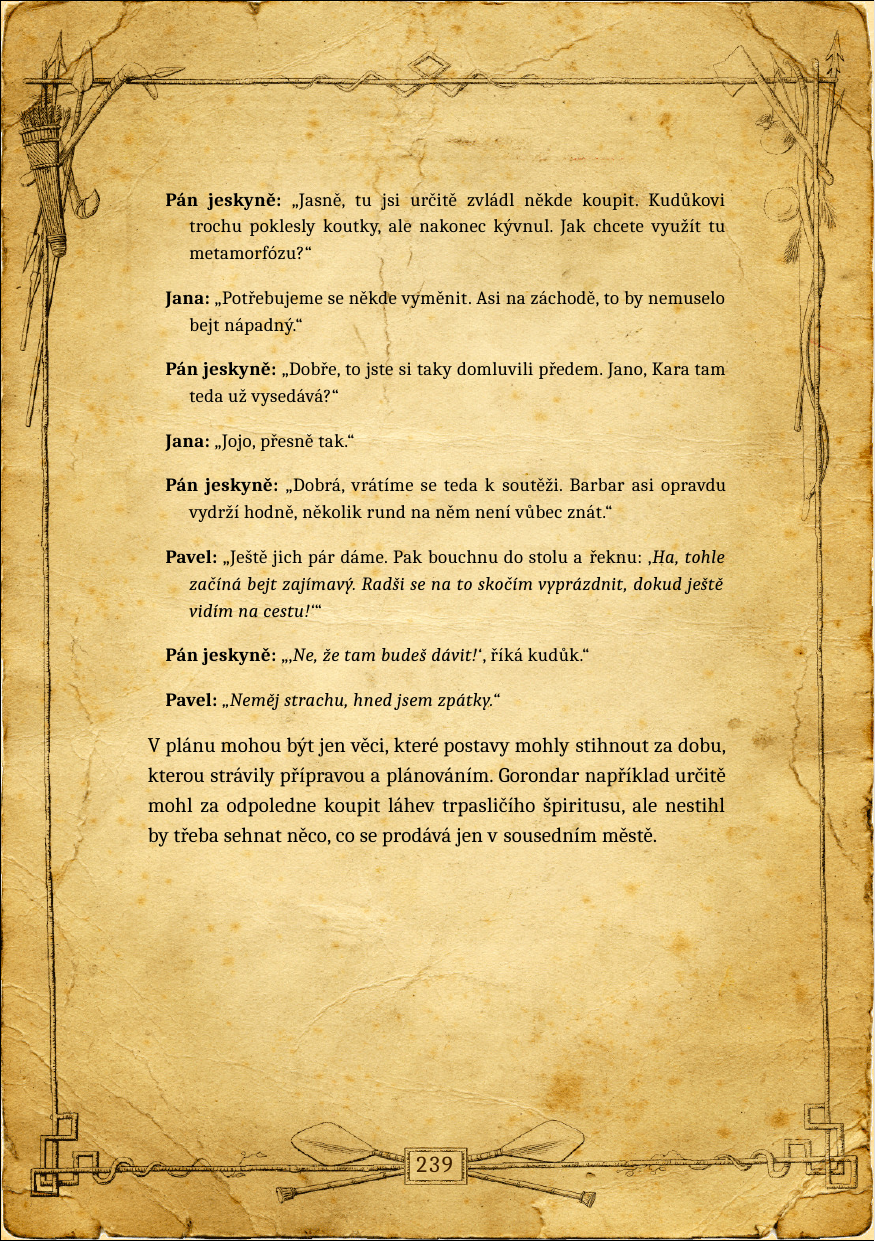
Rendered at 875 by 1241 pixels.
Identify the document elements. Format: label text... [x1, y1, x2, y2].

text Pán jeskyně: „Dobře, to jste si taky domluvili předem. Jano, Kara tam teda už vysedává?“ [165, 359, 726, 407]
text Pavel: „Ještě jich pár dáme. Pak bouchnu do stolu a⁠ řeknu: ‚Ha, tohle začíná bejt zajímavý. Radši se na to skočím vyprázdnit, dokud ještě vidím na cestu!‘“ [165, 546, 726, 622]
text V⁠ plánu mohou být jen věci, které postavy mohly stihnout za dobu, kterou strávily přípravou a⁠ plánováním. Gorondar například určitě mohl za odpoledne koupit láhev trpasličího špiritusu, ale nestihl by třeba sehnat něco, co se prodává jen v⁠ sousedním městě. [148, 734, 726, 847]
text Pán jeskyně: „Jasně, tu jsi určitě zvládl někde koupit. Kudůkovi trochu poklesly koutky, ale nakonec kývnul. Jak chcete využít tu metamorfózu?“ [165, 189, 726, 264]
text Pán jeskyně: „Dobrá, vrátíme se teda k⁠ soutěži. Barbar asi opravdu vydrží hodně, několik rund na něm není vůbec znát.“ [165, 475, 726, 523]
text Jana: „Potřebujeme se někde vyměnit. Asi na záchodě, to by nemuselo bejt nápadný.“ [165, 287, 726, 336]
picture [1, 1, 874, 1240]
text Jana: „Jojo, přesně tak.“ [165, 430, 726, 452]
text Pavel: „Neměj strachu, hned jsem zpátky.“ [165, 689, 726, 711]
text Pán jeskyně: „‚Ne, že tam budeš dávit!‘, říká kudůk.“ [165, 645, 726, 666]
